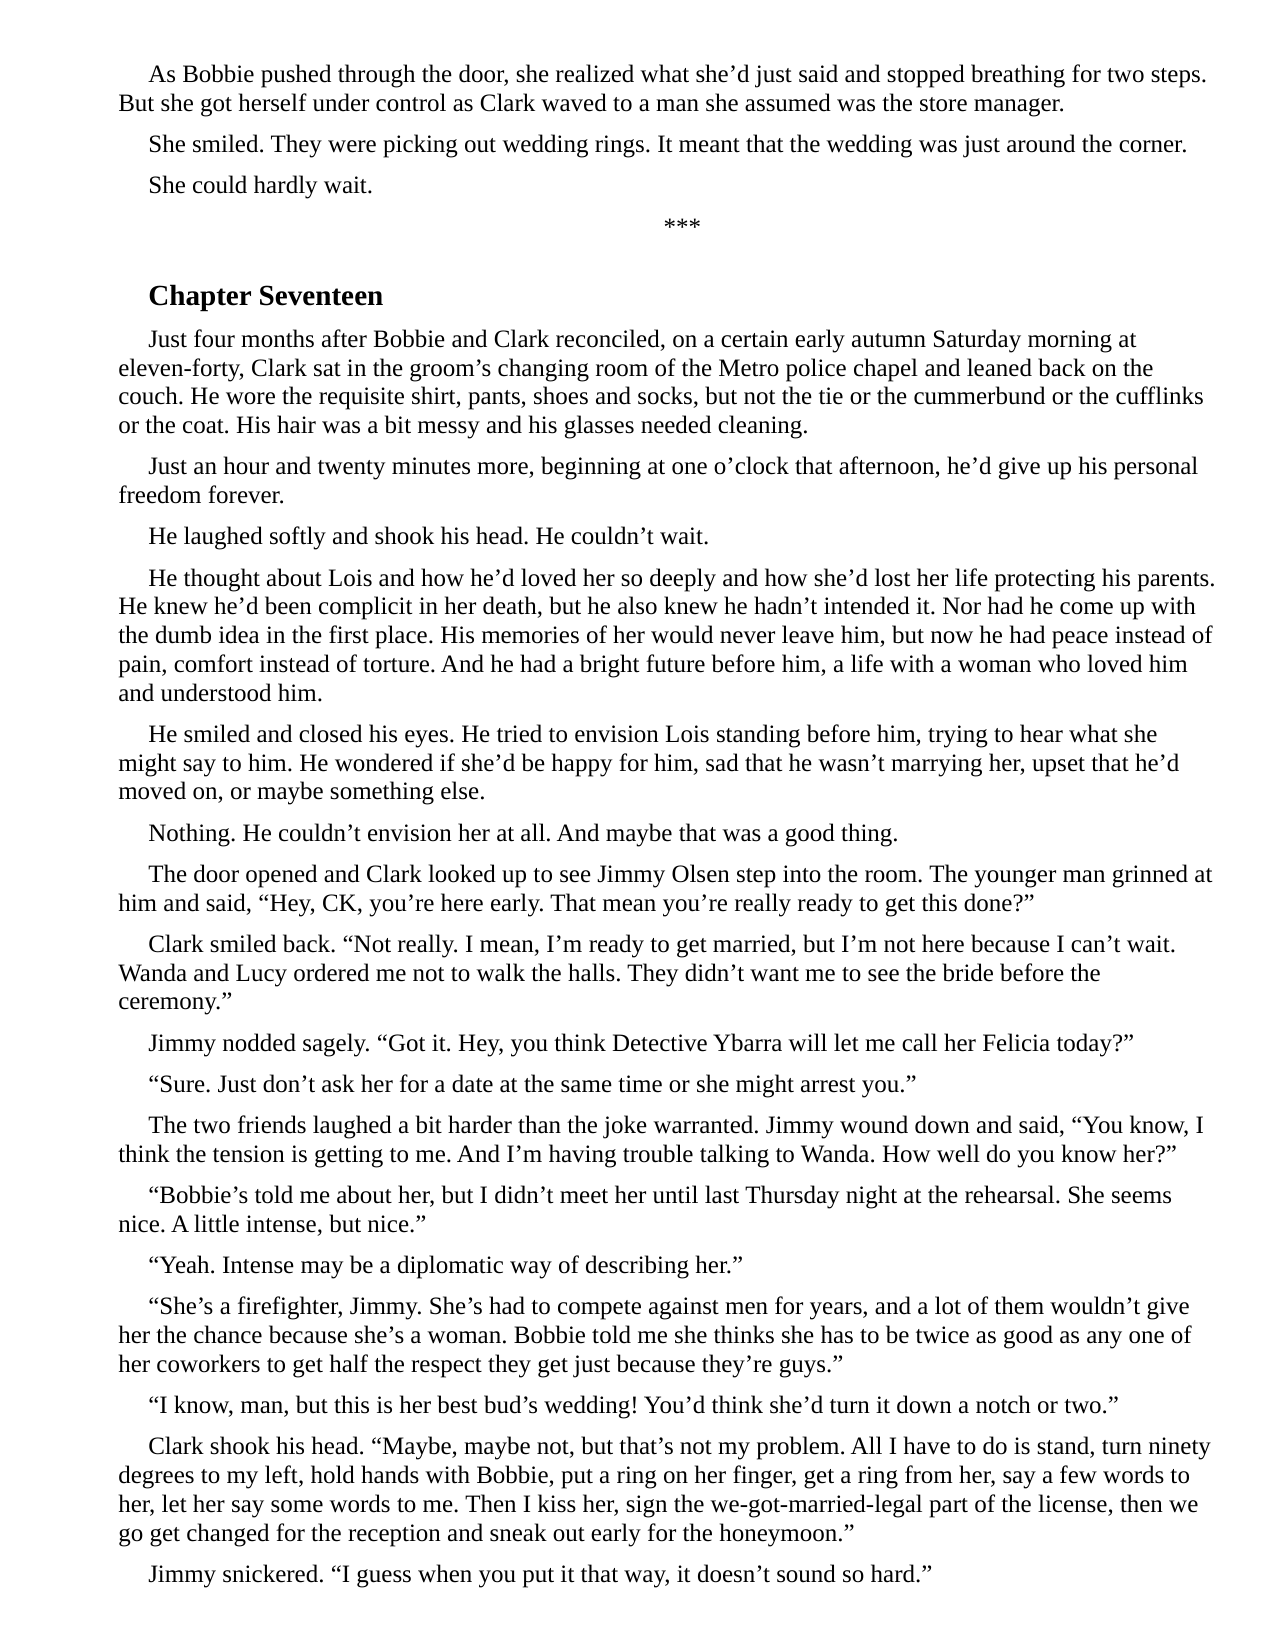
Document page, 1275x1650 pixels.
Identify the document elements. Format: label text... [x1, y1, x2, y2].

text He thought about Lois and how he’d loved her so deeply and how she’d lost her life protecting his parents. He knew he’d been complicit in her death, but he also knew he hadn’t intended it. Nor had he come up with the dumb idea in the first place. His memories of her would never leave him, but now he had peace instead of pain, comfort instead of torture. And he had a bright future before him, a life with a woman who loved him and understood him. [118, 563, 1216, 706]
text He smiled and closed his eyes. He tried to envision Lois standing before him, trying to hear what she might say to him. He wondered if she’d be happy for him, sad that he wasn’t marrying her, upset that he’d moved on, or maybe something else. [118, 719, 1216, 805]
text *** [118, 212, 1216, 240]
text “Bobbie’s told me about her, but I didn’t meet her until last Thursday night at the rehearsal. She seems nice. A little intense, but nice.” [118, 1180, 1216, 1238]
text Clark smiled back. “Not really. I mean, I’m ready to get married, but I’m not here because I can’t wait. Wanda and Lucy ordered me not to walk the halls. They didn’t want me to see the bride before the ceremony.” [118, 929, 1216, 1015]
text Just an hour and twenty minutes more, beginning at one o’clock that afternoon, he’d give up his personal freedom forever. [118, 451, 1216, 509]
text “She’s a firefighter, Jimmy. She’s had to compete against men for years, and a lot of them wouldn’t give her the chance because she’s a woman. Bobbie told me she thinks she has to be twice as good as any one of her coworkers to get half the respect they get just because they’re guys.” [118, 1291, 1216, 1378]
text Clark shook his head. “Maybe, maybe not, but that’s not my problem. All I have to do is stand, turn ninety degrees to my left, hold hands with Bobbie, put a ring on her finger, get a ring from her, say a few words to her, let her say some words to me. Then I kiss her, sign the we-got-married-legal part of the license, then we go get changed for the reception and sneak out early for the honeymoon.” [118, 1431, 1216, 1546]
text “Yeah. Intense may be a diplomatic way of describing her.” [118, 1250, 1216, 1279]
text Jimmy snickered. “I guess when you put it that way, it doesn’t sound so hard.” [118, 1559, 1216, 1588]
text She could hardly wait. [118, 170, 1216, 199]
text Just four months after Bobbie and Clark reconciled, on a certain early autumn Saturday morning at eleven-forty, Clark sat in the groom’s changing room of the Metro police chapel and leaned back on the couch. He wore the requisite shirt, pants, shoes and socks, but not the tie or the cummerbund or the cufflinks or the coat. His hair was a bit messy and his glasses needed cleaning. [118, 324, 1216, 439]
text The two friends laughed a bit harder than the joke warranted. Jimmy wound down and said, “You know, I think the tension is getting to me. And I’m having trouble talking to Wanda. How well do you know her?” [118, 1110, 1216, 1168]
text As Bobbie pushed through the door, she realized what she’d just said and stopped breathing for two steps. But she got herself under control as Clark waved to a man she assumed was the store manager. [118, 59, 1216, 117]
text Jimmy nodded sagely. “Got it. Hey, you think Detective Ybarra will let me call her Felicia today?” [118, 1028, 1216, 1056]
text Nothing. He couldn’t envision her at all. And maybe that was a good thing. [118, 818, 1216, 846]
subtitle Chapter Seventeen [118, 278, 1216, 311]
text “I know, man, but this is her best bud’s wedding! You’d think she’d turn it down a notch or two.” [118, 1390, 1216, 1419]
text The door opened and Clark looked up to see Jimmy Olsen step into the room. The younger man grinned at him and said, “Hey, CK, you’re here early. That mean you’re really ready to get this done?” [118, 859, 1216, 916]
text She smiled. They were picking out wedding rings. It meant that the wedding was just around the corner. [118, 129, 1216, 158]
text He laughed softly and shook his head. He couldn’t wait. [118, 521, 1216, 550]
text “Sure. Just don’t ask her for a date at the same time or she might arrest you.” [118, 1069, 1216, 1098]
